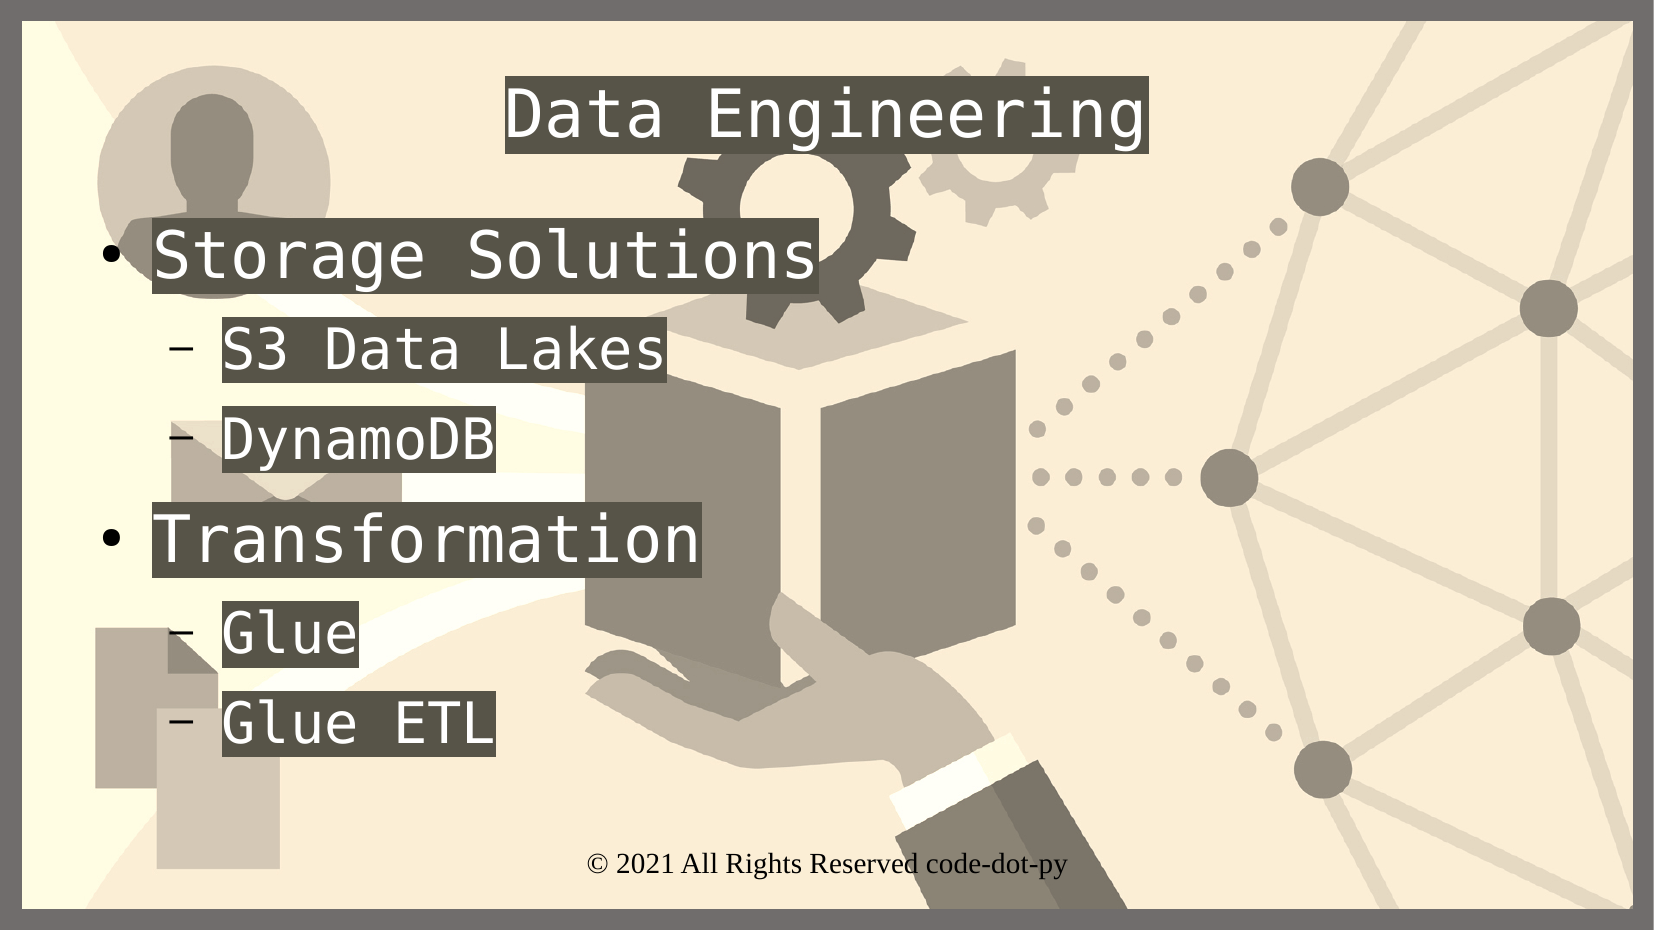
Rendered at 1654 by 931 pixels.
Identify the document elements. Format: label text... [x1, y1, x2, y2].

list Storage Solutions S3 Data Lakes DynamoDB Transformation Glue Glue ETL [82, 217, 1571, 758]
title Data Engineering [82, 37, 1571, 193]
picture [0, 0, 1654, 930]
